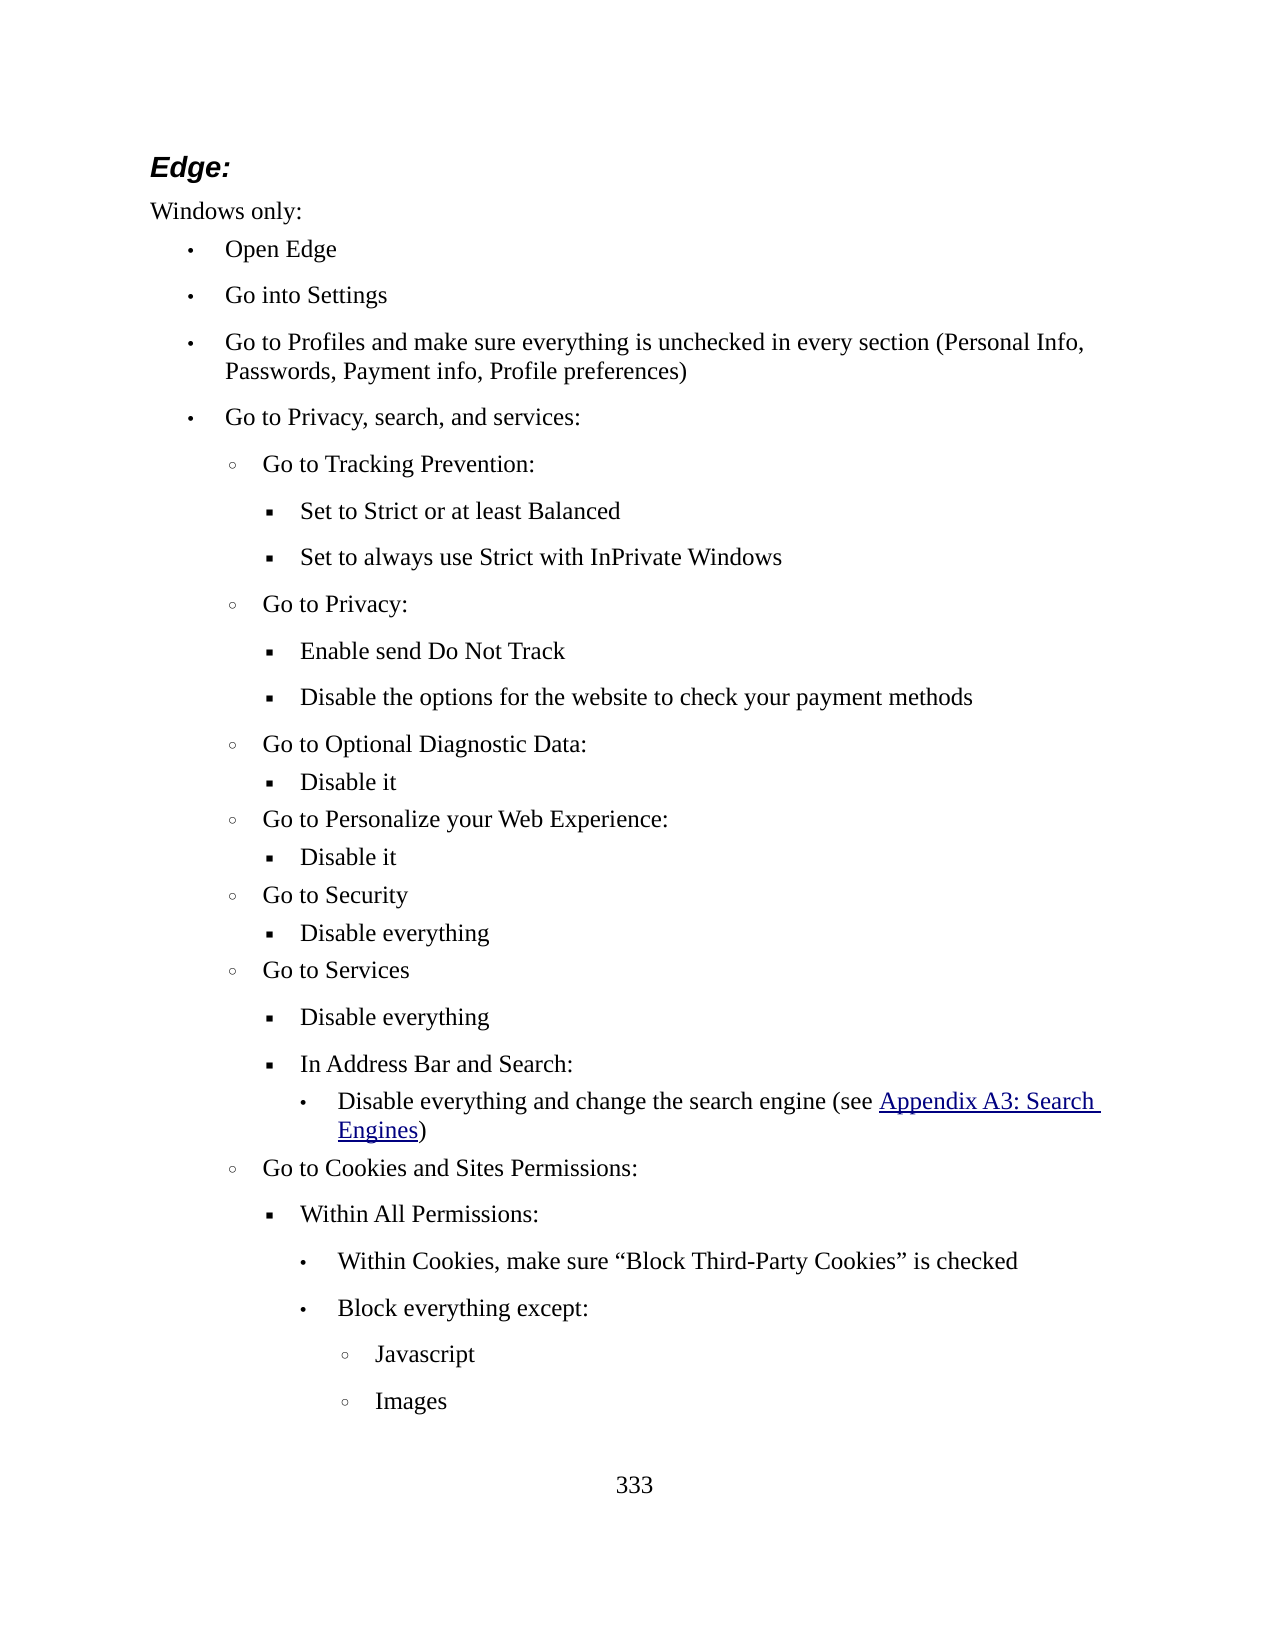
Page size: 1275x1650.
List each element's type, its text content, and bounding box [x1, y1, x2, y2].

list Go to Privacy, search, and services: [187, 402, 1125, 431]
list Block everything except: [300, 1293, 1125, 1322]
list Disable it [262, 767, 1125, 796]
list Enable send Do Not Track [262, 636, 1125, 664]
list Disable it [262, 842, 1125, 871]
list Within All Permissions: [262, 1199, 1125, 1228]
list Go to Profiles and make sure everything is unchecked in every section (Personal Info, Passwords, Payment info, Profile preferences) [187, 327, 1125, 384]
list Disable everything [262, 918, 1125, 946]
list Within Cookies, make sure “Block Third-Party Cookies” is checked [300, 1246, 1125, 1275]
list Javascript [337, 1339, 1125, 1368]
list Disable everything and change the search engine (see Appendix A3: Search Engines) [300, 1086, 1125, 1144]
text Windows only: [150, 196, 1125, 225]
list Go to Services [225, 955, 1125, 984]
list Open Edge [187, 234, 1125, 262]
list Go to Cookies and Sites Permissions: [225, 1153, 1125, 1182]
list Go to Security [225, 880, 1125, 909]
list Disable everything [262, 1002, 1125, 1031]
list Go to Optional Diagnostic Data: [225, 729, 1125, 758]
list Go into Settings [187, 280, 1125, 309]
list Images [337, 1386, 1125, 1415]
list Set to Strict or at least Balanced [262, 496, 1125, 524]
list Go to Tracking Prevention: [225, 449, 1125, 478]
list Go to Privacy: [225, 589, 1125, 618]
list In Address Bar and Search: [262, 1049, 1125, 1077]
list Set to always use Strict with InPrivate Windows [262, 542, 1125, 571]
list Go to Personalize your Web Experience: [225, 804, 1125, 833]
subtitle Edge: [150, 150, 1125, 183]
list Disable the options for the website to check your payment methods [262, 682, 1125, 711]
